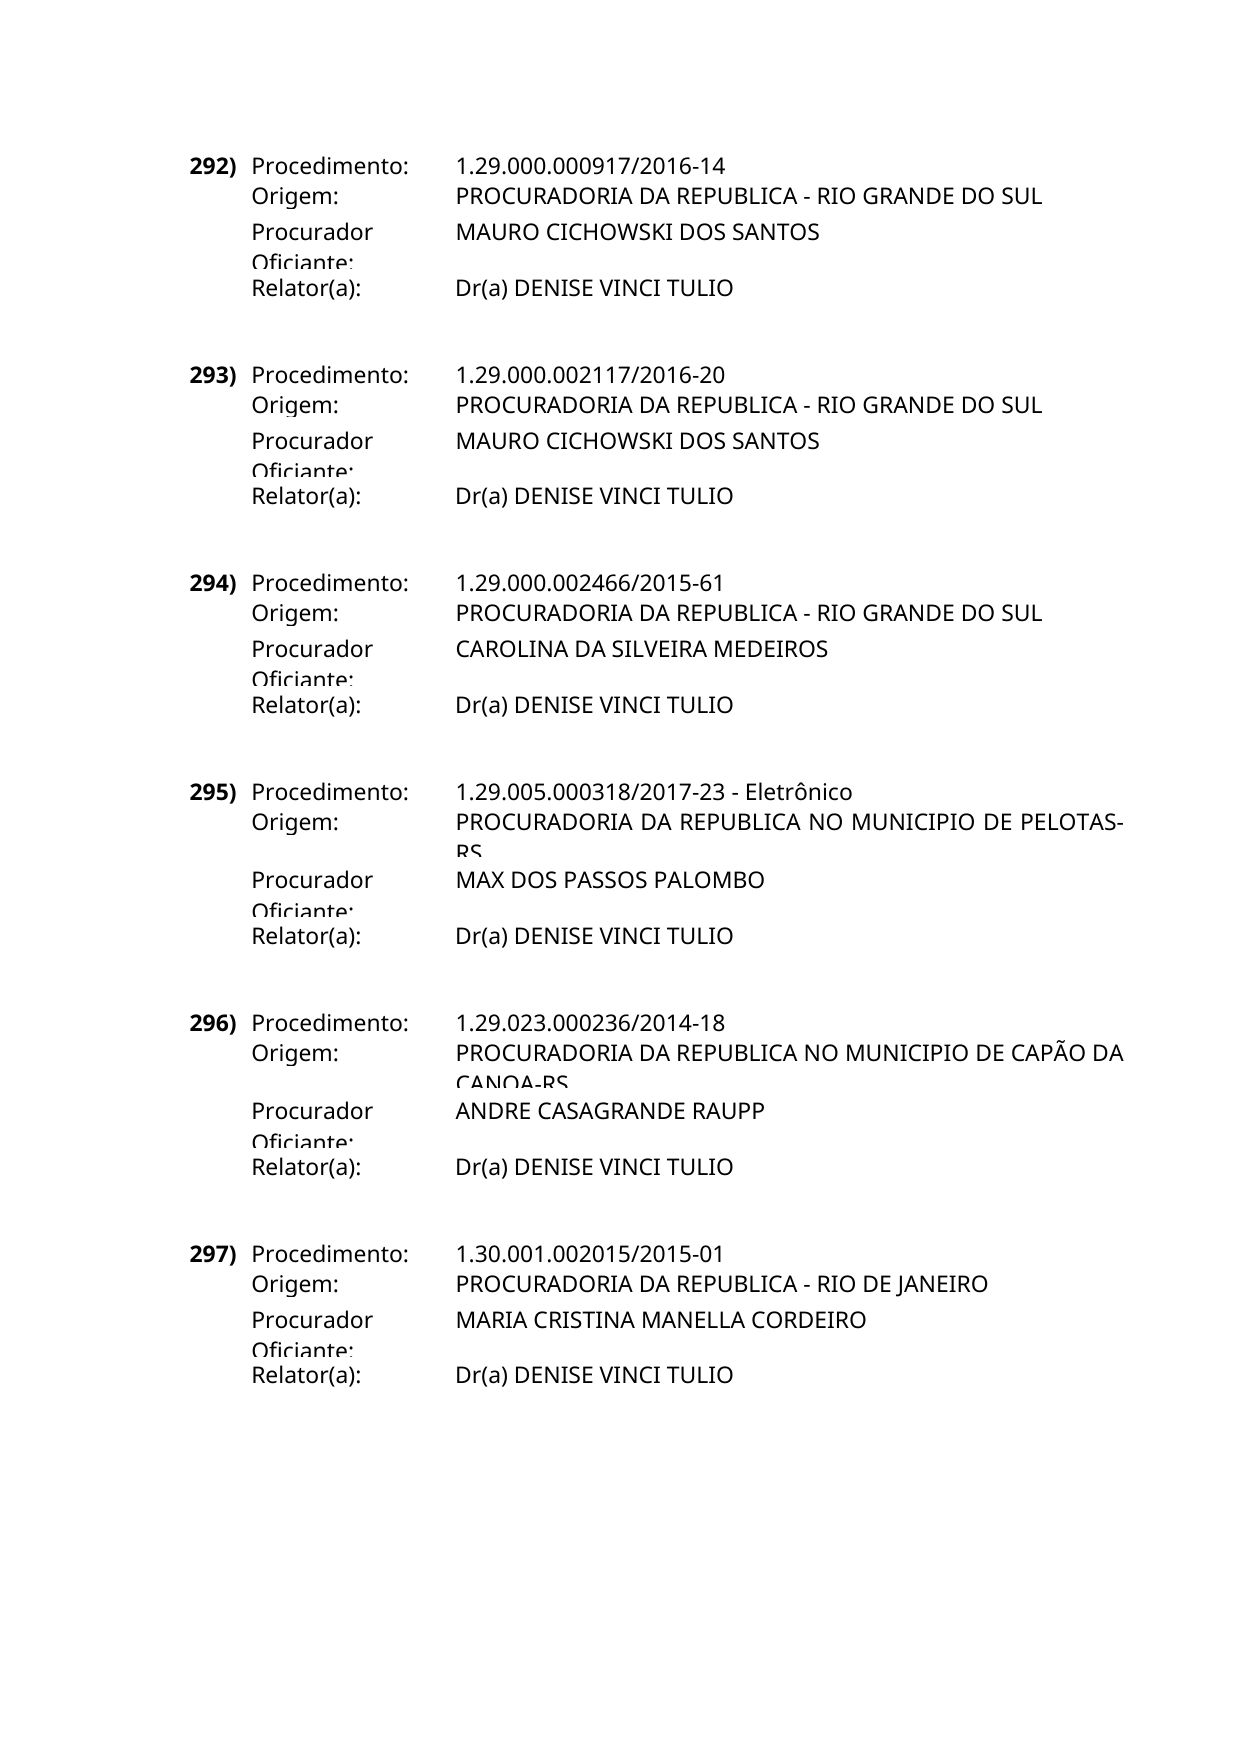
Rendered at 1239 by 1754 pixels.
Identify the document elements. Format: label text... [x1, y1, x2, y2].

table_cell [189, 1151, 251, 1181]
table_cell [1125, 272, 1239, 302]
table_cell Origem: [251, 1037, 455, 1065]
table_cell [0, 857, 189, 864]
table_cell Origem: [251, 597, 455, 626]
table_cell [251, 302, 455, 358]
table_cell MARIA CRISTINA MANELLA CORDEIRO [455, 1304, 1124, 1355]
table_cell [1125, 1296, 1239, 1304]
table_header Relator(a): [251, 689, 455, 717]
table_header Relator(a): [251, 1151, 455, 1179]
table_cell [1125, 626, 1239, 633]
table_cell Origem: [251, 1268, 455, 1296]
table_cell [0, 389, 189, 417]
table_cell [1125, 1065, 1239, 1088]
table_cell [189, 480, 251, 510]
table_cell [0, 510, 189, 567]
table_cell [0, 834, 189, 857]
table_cell Procurador Oficiante: [251, 216, 455, 268]
table_cell Procurador Oficiante: [251, 1304, 455, 1356]
table_cell [0, 359, 189, 387]
table_header [189, 0, 251, 150]
table_cell [0, 1304, 189, 1355]
table_cell [251, 719, 455, 776]
table_cell Procedimento: [251, 359, 455, 387]
table_cell [251, 1296, 455, 1304]
table_cell [1125, 180, 1239, 208]
table_cell [1125, 1181, 1239, 1238]
table_cell [0, 597, 189, 626]
table_cell [455, 510, 1124, 567]
table_cell [1125, 857, 1239, 864]
table_cell Procurador Oficiante: [251, 425, 455, 477]
table_cell [0, 950, 189, 1007]
table_header Dr(a) DENISE VINCI TULIO [455, 1151, 1122, 1179]
table_cell MAURO CICHOWSKI DOS SANTOS [455, 425, 1124, 476]
table_cell [189, 950, 251, 1007]
table_cell PROCURADORIA DA REPUBLICA - RIO GRANDE DO SUL [455, 180, 1124, 208]
table_cell PROCURADORIA DA REPUBLICA NO MUNICIPIO DE CAPÃO DA CANOA-RS [455, 1037, 1124, 1088]
table_cell [251, 417, 455, 424]
table_cell PROCURADORIA DA REPUBLICA NO MUNICIPIO DE PELOTAS-RS [455, 806, 1124, 857]
table_cell [251, 1065, 455, 1088]
table_cell [0, 150, 189, 178]
table_cell [1125, 480, 1239, 510]
table_header Dr(a) DENISE VINCI TULIO [455, 689, 1122, 717]
table_cell [1125, 216, 1239, 267]
table_cell [189, 510, 251, 567]
table_cell [1125, 1037, 1239, 1065]
table_cell [0, 1065, 189, 1088]
table_cell [0, 1007, 189, 1035]
table_cell ANDRE CASAGRANDE RAUPP [455, 1095, 1124, 1146]
table_cell [0, 1296, 189, 1304]
table_cell Origem: [251, 806, 455, 834]
table_cell [1125, 689, 1239, 719]
table_cell [0, 1037, 189, 1065]
table_cell [251, 626, 455, 633]
table_cell [0, 1095, 189, 1146]
table_cell [189, 834, 251, 857]
table_cell [0, 1238, 189, 1266]
table_cell Procurador Oficiante: [251, 864, 455, 917]
table_header [455, 0, 1124, 150]
table_cell [189, 209, 251, 216]
table_cell [189, 216, 251, 267]
table_cell [0, 1268, 189, 1296]
table_cell [455, 302, 1124, 358]
table_cell [455, 1296, 1124, 1304]
table_cell [189, 425, 251, 476]
table_header Relator(a): [251, 272, 455, 300]
table_cell PROCURADORIA DA REPUBLICA - RIO GRANDE DO SUL [455, 389, 1124, 417]
table_cell [189, 389, 251, 417]
table_cell [0, 180, 189, 208]
table_cell Procurador Oficiante: [251, 1095, 455, 1148]
table_cell [1125, 597, 1239, 626]
table_cell PROCURADORIA DA REPUBLICA - RIO DE JANEIRO [455, 1268, 1124, 1296]
table_header Dr(a) DENISE VINCI TULIO [455, 1359, 1122, 1388]
table_cell 296) [189, 1007, 251, 1035]
table_cell [0, 209, 189, 216]
table_cell [1125, 806, 1239, 834]
table_cell Procedimento: [251, 1007, 455, 1035]
table_cell [455, 417, 1124, 424]
table_cell [189, 1268, 251, 1296]
table_cell [189, 272, 251, 302]
table_header Dr(a) DENISE VINCI TULIO [455, 480, 1122, 509]
table_cell [0, 272, 189, 302]
table_cell [1125, 1088, 1239, 1095]
table_cell [1125, 425, 1239, 476]
table_cell [189, 857, 251, 864]
table_cell [1125, 1007, 1239, 1035]
table_cell [455, 1181, 1124, 1238]
table_header [251, 0, 455, 150]
table_cell [1125, 1238, 1239, 1266]
table_cell Procedimento: [251, 776, 455, 804]
table_cell [1125, 150, 1239, 178]
table_cell [189, 417, 251, 424]
table_cell [251, 950, 455, 1007]
table_header Dr(a) DENISE VINCI TULIO [455, 272, 1122, 300]
table_cell [0, 302, 189, 358]
table_cell [189, 719, 251, 776]
table_cell [189, 633, 251, 684]
table_cell [1125, 1151, 1239, 1181]
table_cell 1.29.000.002117/2016-20 [455, 359, 1124, 387]
table_header Relator(a): [251, 920, 455, 948]
table_cell [0, 1088, 189, 1095]
table_header Relator(a): [251, 1359, 455, 1388]
table_cell 1.29.000.002466/2015-61 [455, 567, 1124, 596]
table_cell [189, 689, 251, 719]
table_cell Procurador Oficiante: [251, 633, 455, 686]
table_cell PROCURADORIA DA REPUBLICA - RIO GRANDE DO SUL [455, 597, 1124, 626]
table_cell [0, 417, 189, 424]
table_cell [0, 1151, 189, 1181]
table_cell [455, 950, 1124, 1007]
table_cell [189, 1359, 251, 1389]
table_cell [0, 480, 189, 510]
table_cell [0, 920, 189, 950]
table_cell [1125, 1095, 1239, 1146]
table_cell MAURO CICHOWSKI DOS SANTOS [455, 216, 1124, 267]
table_cell [1125, 1304, 1239, 1355]
table_cell [455, 857, 1124, 864]
table_header Relator(a): [251, 480, 455, 509]
table_cell Origem: [251, 389, 455, 417]
table_cell Origem: [251, 180, 455, 208]
table_cell [189, 1181, 251, 1238]
table_cell [0, 216, 189, 267]
table_cell [1125, 920, 1239, 950]
table_cell [455, 626, 1124, 633]
table_cell [0, 1181, 189, 1238]
table_cell [1125, 510, 1239, 567]
table_cell [455, 209, 1124, 216]
table_cell [1125, 719, 1239, 776]
table_cell [455, 719, 1124, 776]
table_header Dr(a) DENISE VINCI TULIO [455, 920, 1122, 948]
table_cell [1125, 209, 1239, 216]
table_cell [189, 806, 251, 834]
table_cell [1125, 1359, 1239, 1389]
table_cell [189, 1296, 251, 1304]
table_cell Procedimento: [251, 567, 455, 596]
table_cell 295) [189, 776, 251, 804]
table_cell [189, 597, 251, 626]
table_cell [455, 1088, 1124, 1095]
table_cell [251, 510, 455, 567]
table_cell Procedimento: [251, 1238, 455, 1266]
table_cell [1125, 417, 1239, 424]
table_cell [0, 719, 189, 776]
table_cell [189, 1065, 251, 1088]
table_cell [251, 834, 455, 857]
table_cell [0, 425, 189, 476]
table_cell [0, 1359, 189, 1389]
table_cell [1125, 567, 1239, 596]
table_cell 1.29.000.000917/2016-14 [455, 150, 1124, 178]
table_cell [189, 626, 251, 633]
table_cell [1125, 302, 1239, 358]
table_cell [189, 302, 251, 358]
table_cell 292) [189, 150, 251, 178]
table_cell [189, 1088, 251, 1095]
table_cell [189, 920, 251, 950]
table_cell [189, 1095, 251, 1146]
table_cell [1125, 864, 1239, 915]
table_cell [1125, 633, 1239, 684]
table_cell [251, 1088, 455, 1095]
table_cell 297) [189, 1238, 251, 1266]
table_cell [0, 567, 189, 596]
table_cell [189, 1037, 251, 1065]
table_header [0, 0, 189, 150]
table_cell [1125, 834, 1239, 857]
table_cell 1.29.005.000318/2017-23 - Eletrônico [455, 776, 1124, 804]
table_header [1125, 0, 1239, 150]
table_cell [251, 1181, 455, 1238]
table_cell 294) [189, 567, 251, 596]
table_cell MAX DOS PASSOS PALOMBO [455, 864, 1124, 915]
table_cell [189, 180, 251, 208]
table_cell [189, 864, 251, 915]
table_cell [251, 209, 455, 216]
table_cell Procedimento: [251, 150, 455, 178]
table_cell 293) [189, 359, 251, 387]
table_cell [189, 1304, 251, 1355]
table_cell [1125, 359, 1239, 387]
table_cell 1.30.001.002015/2015-01 [455, 1238, 1124, 1266]
table_cell [1125, 950, 1239, 1007]
table_cell [0, 864, 189, 915]
table_cell [1125, 389, 1239, 417]
table_cell CAROLINA DA SILVEIRA MEDEIROS [455, 633, 1124, 684]
table_cell [0, 626, 189, 633]
table_cell [1125, 776, 1239, 804]
table_cell [0, 689, 189, 719]
table_cell [251, 857, 455, 864]
table_cell 1.29.023.000236/2014-18 [455, 1007, 1124, 1035]
table_cell [0, 806, 189, 834]
table_cell [0, 633, 189, 684]
table_cell [1125, 1268, 1239, 1296]
table_cell [0, 776, 189, 804]
